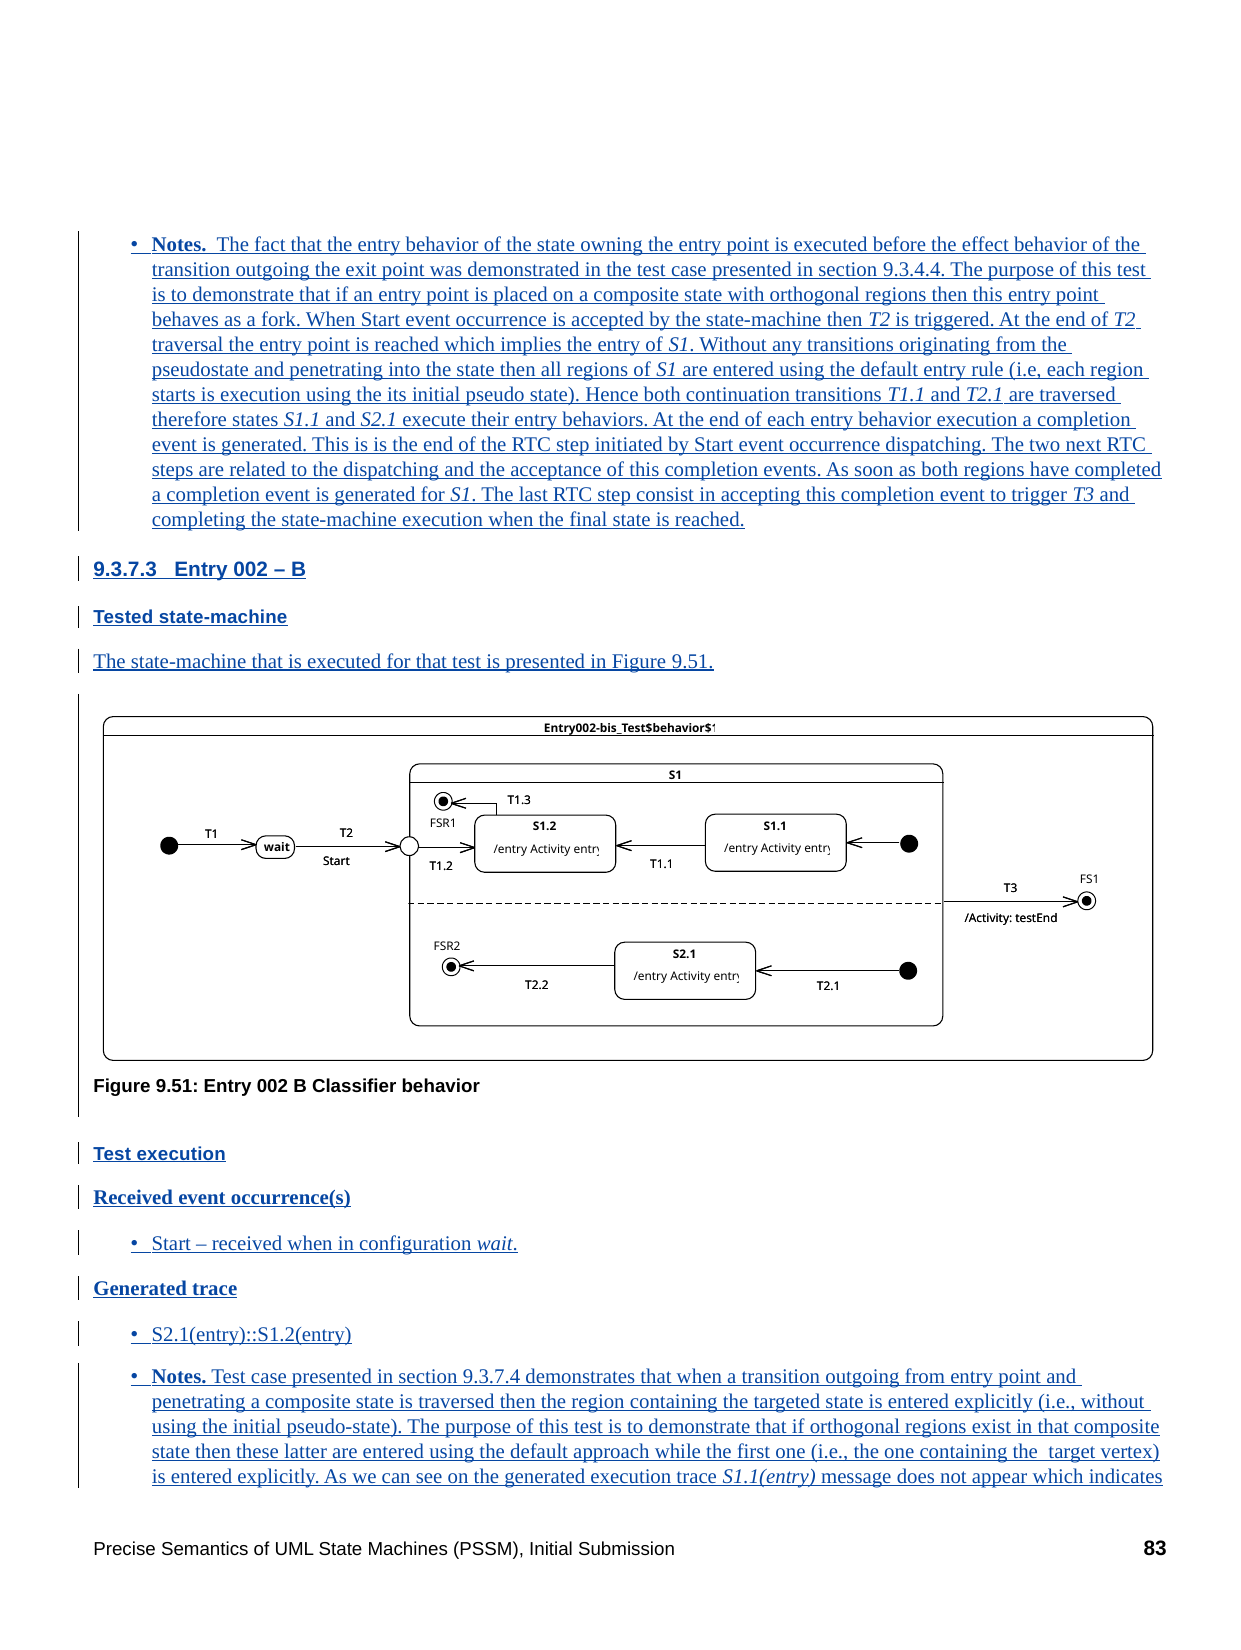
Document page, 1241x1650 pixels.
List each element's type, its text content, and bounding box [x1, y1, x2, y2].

list Start – received when in configuration wait. [131, 1230, 1164, 1255]
text Figure 9.51: Entry 002 B Classifier behavior [93, 706, 1164, 1097]
list S2.1(entry)::S1.2(entry) [131, 1321, 1164, 1346]
subtitle Tested state-machine [93, 606, 1164, 628]
subtitle Entry 002 – B [93, 556, 1164, 581]
text Received event occurrence(s) [93, 1185, 1164, 1209]
list Notes. The fact that the entry behavior of the state owning the entry point is executed before the effect behavior of the transition outgoing the exit point was demonstrated in the test case presented in section 9.3.4.4. The purpose of this test is to demonstrate that if an entry point is placed on a composite state with orthogonal regions then this entry point behaves as a fork. When Start event occurrence is accepted by the state-machine then T2 is triggered. At the end of T2 traversal the entry point is reached which implies the entry of S1. Without any transitions originating from the pseudostate and penetrating into the state then all regions of S1 are entered using the default entry rule (i.e, each region starts is execution using the its initial pseudo state). Hence both continuation transitions T1.1 and T2.1 are traversed therefore states S1.1 and S2.1 execute their entry behaviors. At the end of each entry behavior execution a completion event is generated. This is is the end of the RTC step initiated by Start event occurrence dispatching. The two next RTC steps are related to the dispatching and the acceptance of this completion events. As soon as both regions have completed a completion event is generated for S1. The last RTC step consist in accepting this completion event to trigger T3 and completing the state-machine execution when the final state is reached. [131, 231, 1164, 531]
text Generated trace [93, 1276, 1164, 1300]
list Notes. Test case presented in section 9.3.7.4 demonstrates that when a transition outgoing from entry point and penetrating a composite state is traversed then the region containing the targeted state is entered explicitly (i.e., without using the initial pseudo-state). The purpose of this test is to demonstrate that if orthogonal regions exist in that composite state then these latter are entered using the default approach while the first one (i.e., the one containing the target vertex) is entered explicitly. As we can see on the generated execution trace S1.1(entry) message does not appear which indicates [131, 1363, 1164, 1488]
subtitle Test execution [93, 1142, 1164, 1164]
text The state-machine that is executed for that test is presented in Figure 9.51. [93, 649, 1164, 673]
